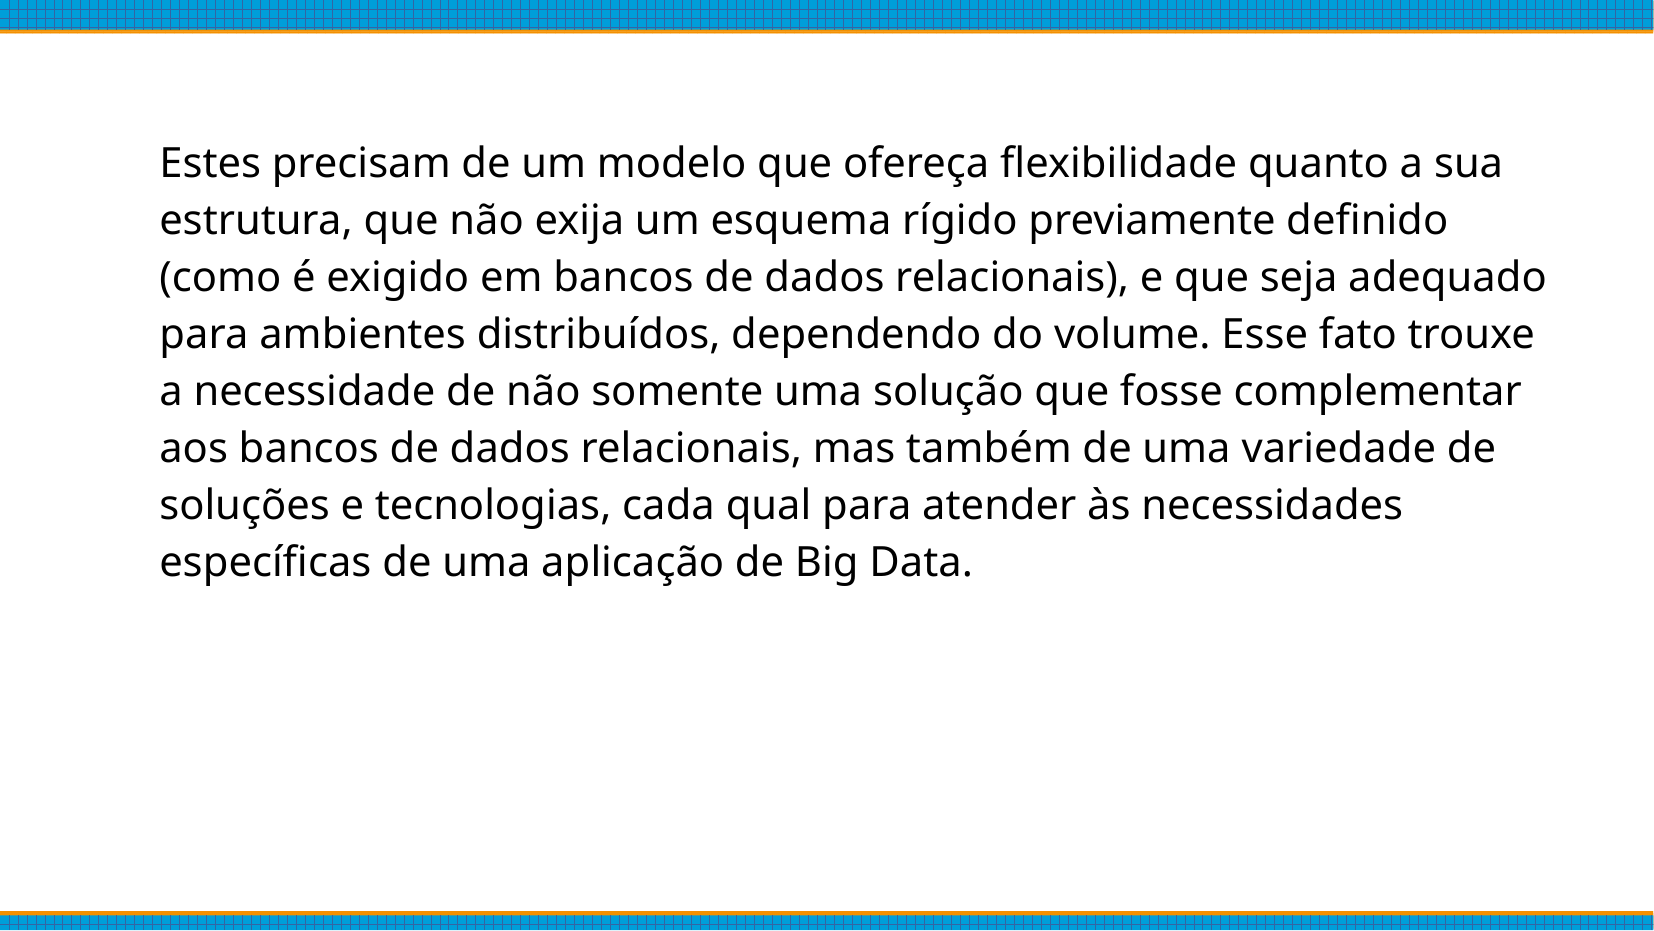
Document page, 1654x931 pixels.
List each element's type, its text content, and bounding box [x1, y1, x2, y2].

list Estes precisam de um modelo que ofereça flexibilidade quanto a sua estrutura, que não exija um esquema rígido previamente definido (como é exigido em bancos de dados relacionais), e que seja adequado para ambientes distribuídos, dependendo do volume. Esse fato trouxe a necessidade de não somente uma solução que fosse complementar aos bancos de dados relacionais, mas também de uma variedade de soluções e tecnologias, cada qual para atender às necessidades específicas de uma aplicação de Big Data. [88, 132, 1565, 798]
